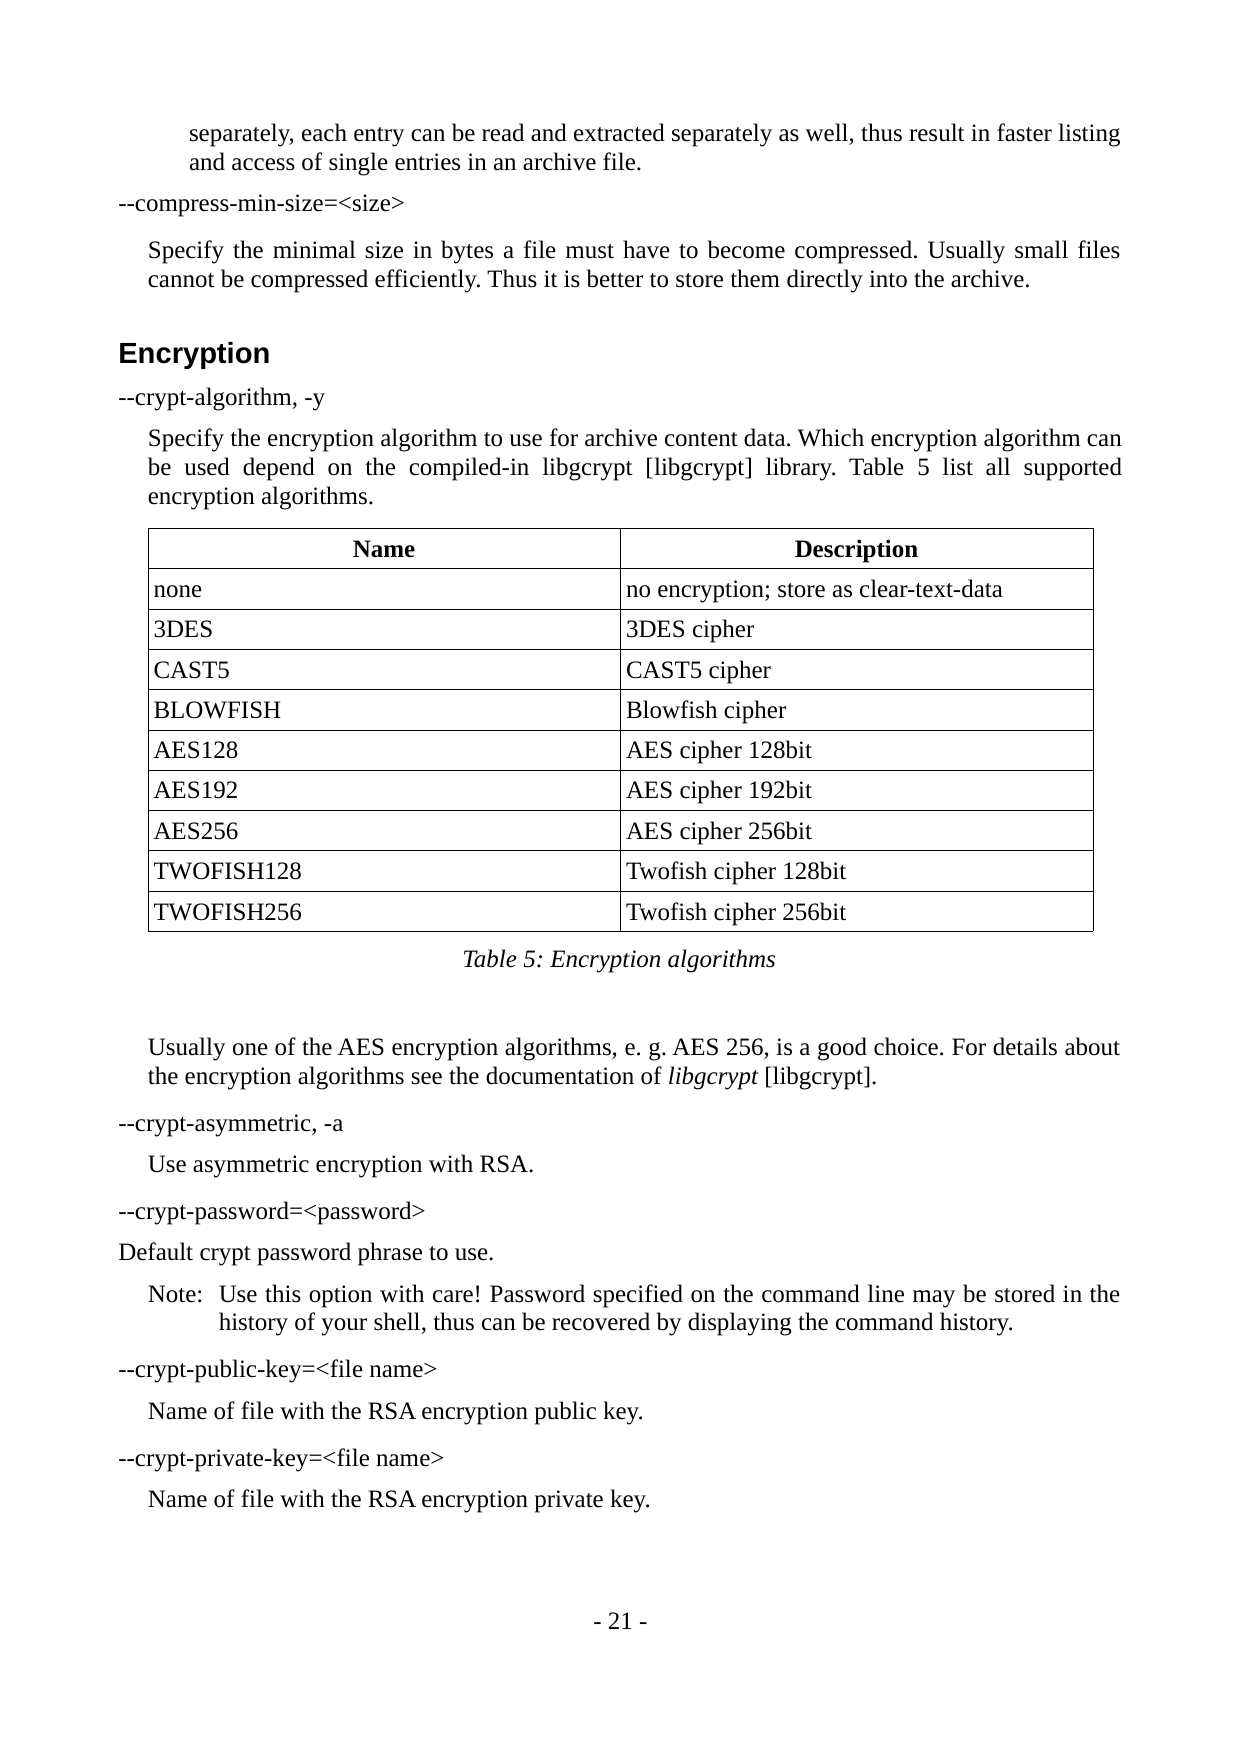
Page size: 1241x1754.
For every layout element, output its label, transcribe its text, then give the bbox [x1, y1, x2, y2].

table_cell 3DES [149, 610, 620, 649]
table_cell AES cipher 256bit [621, 811, 1093, 850]
table_cell CAST5 cipher [621, 650, 1093, 689]
table_header Description [621, 529, 1093, 568]
title --compress-min-size=<size> [118, 188, 1122, 217]
text --crypt-private-key=<file name> [118, 1443, 1122, 1472]
table_cell no encryption; store as clear-text-data [621, 569, 1093, 608]
table_cell AES192 [149, 771, 620, 810]
table_cell BLOWFISH [149, 690, 620, 729]
table_cell none [149, 569, 620, 608]
text --crypt-public-key=<file name> [118, 1354, 1122, 1383]
table_cell AES cipher 192bit [621, 771, 1093, 810]
table_cell AES128 [149, 731, 620, 770]
text --crypt-asymmetric, -a [118, 1108, 1122, 1137]
table_cell AES256 [149, 811, 620, 850]
table_cell TWOFISH128 [149, 851, 620, 891]
text --crypt-algorithm, -y [118, 382, 1122, 411]
text --crypt-password=<password> [118, 1196, 1122, 1225]
text Name of file with the RSA encryption private key. [148, 1484, 1122, 1513]
table_cell Twofish cipher 256bit [621, 892, 1093, 931]
text Note: Use this option with care! Password specified on the command line may be stored in the history of your shell, thus can be recovered by displaying the command history. [148, 1279, 1122, 1336]
text Use asymmetric encryption with RSA. [148, 1149, 1122, 1178]
subtitle Encryption [118, 336, 1122, 369]
table_cell AES cipher 128bit [621, 731, 1093, 770]
text Specify the minimal size in bytes a file must have to become compressed. Usually small files cannot be compressed efficiently. Thus it is better to store them directly into the archive. [148, 235, 1122, 293]
table_header Name [149, 529, 620, 568]
table_cell 3DES cipher [621, 610, 1093, 649]
text Usually one of the AES encryption algorithms, e. g. AES 256, is a good choice. For details about the encryption algorithms see the documentation of libgcrypt [libgcrypt]. [148, 1032, 1122, 1089]
text separately, each entry can be read and extracted separately as well, thus result in faster listing and access of single entries in an archive file. [118, 118, 1122, 176]
table_cell CAST5 [149, 650, 620, 689]
text Name of file with the RSA encryption public key. [148, 1396, 1122, 1424]
table_cell Twofish cipher 128bit [621, 851, 1093, 891]
text Specify the encryption algorithm to use for archive content data. Which encryption algorithm can be used depend on the compiled-in libgcrypt [libgcrypt] library. Table 5 list all supported encryption algorithms. [148, 423, 1122, 509]
text Default crypt password phrase to use. [118, 1237, 1122, 1266]
table_cell Blowfish cipher [621, 690, 1093, 729]
table_cell TWOFISH256 [149, 892, 620, 931]
text Table 5: Encryption algorithms [118, 944, 1122, 972]
